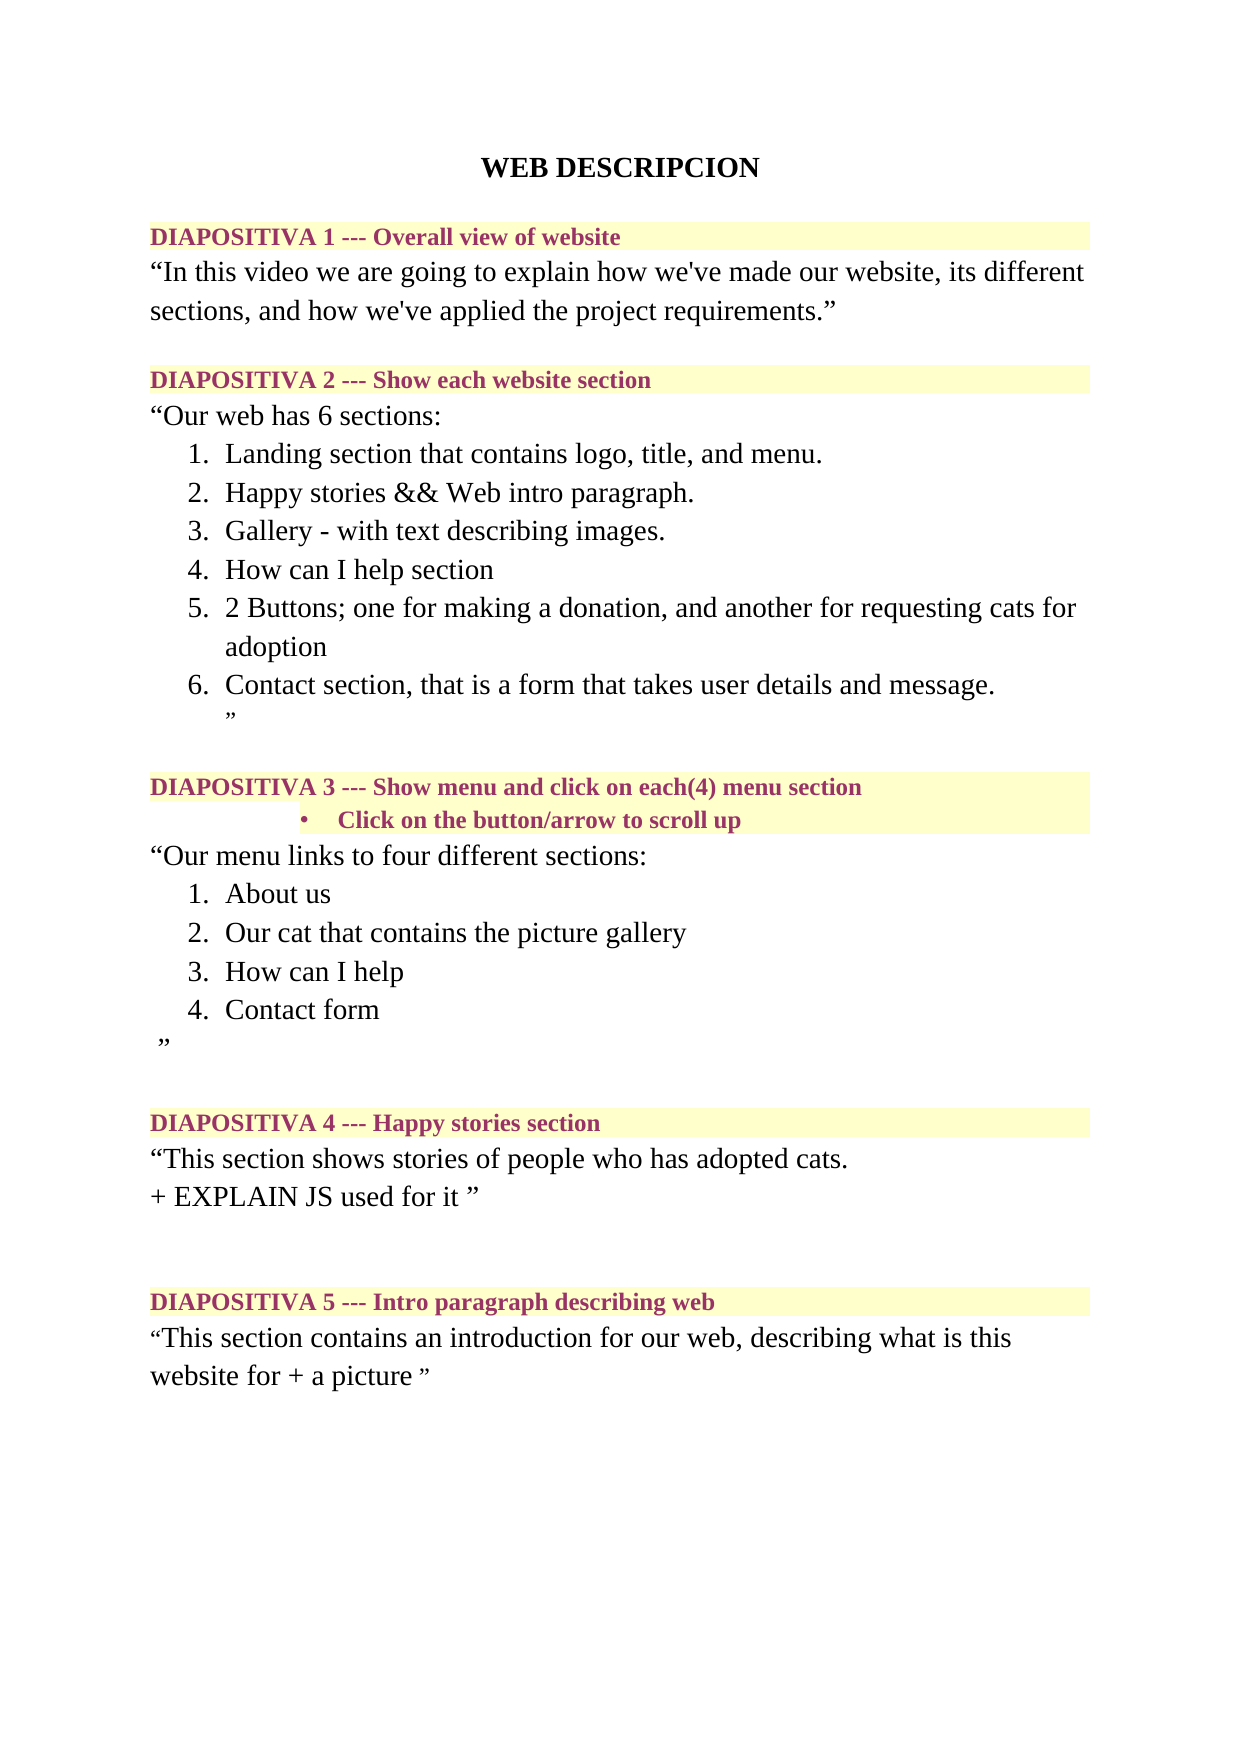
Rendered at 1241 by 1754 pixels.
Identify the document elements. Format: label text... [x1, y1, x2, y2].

text WEB DESCRIPCION [150, 150, 1090, 183]
text ” [150, 1031, 1090, 1064]
list About us [187, 877, 1090, 910]
list Gallery - with text describing images. [187, 513, 1090, 547]
list How can I help section [187, 552, 1090, 585]
text “Our menu links to four different sections: [150, 838, 1090, 872]
text “In this video we are going to explain how we've made our website, its different sections, and how we've applied the project requirements.” [150, 254, 1090, 327]
text + EXPLAIN JS used for it ” [150, 1179, 1090, 1213]
list Contact section, that is a form that takes user details and message. [187, 667, 1090, 701]
list Landing section that contains logo, title, and menu. [187, 436, 1090, 470]
list Contact form [187, 992, 1090, 1026]
list Click on the button/arrow to scroll up [300, 805, 1090, 834]
text “This section shows stories of people who has adopted cats. [150, 1141, 1090, 1174]
text DIAPOSITIVA 1 --- Overall view of website [150, 222, 1090, 250]
text DIAPOSITIVA 5 --- Intro paragraph describing web [150, 1287, 1090, 1316]
list 2 Buttons; one for making a donation, and another for requesting cats for adoption [187, 590, 1090, 662]
list How can I help [187, 954, 1090, 987]
text “Our web has 6 sections: [150, 398, 1090, 431]
text DIAPOSITIVA 3 --- Show menu and click on each(4) menu section [150, 772, 1090, 801]
list Our cat that contains the picture gallery [187, 915, 1090, 949]
list Happy stories && Web intro paragraph. [187, 475, 1090, 508]
list ” [187, 706, 1090, 735]
text “This section contains an introduction for our web, describing what is this website for + a picture ” [150, 1320, 1090, 1392]
text DIAPOSITIVA 2 --- Show each website section [150, 365, 1090, 393]
text DIAPOSITIVA 4 --- Happy stories section [150, 1108, 1090, 1137]
